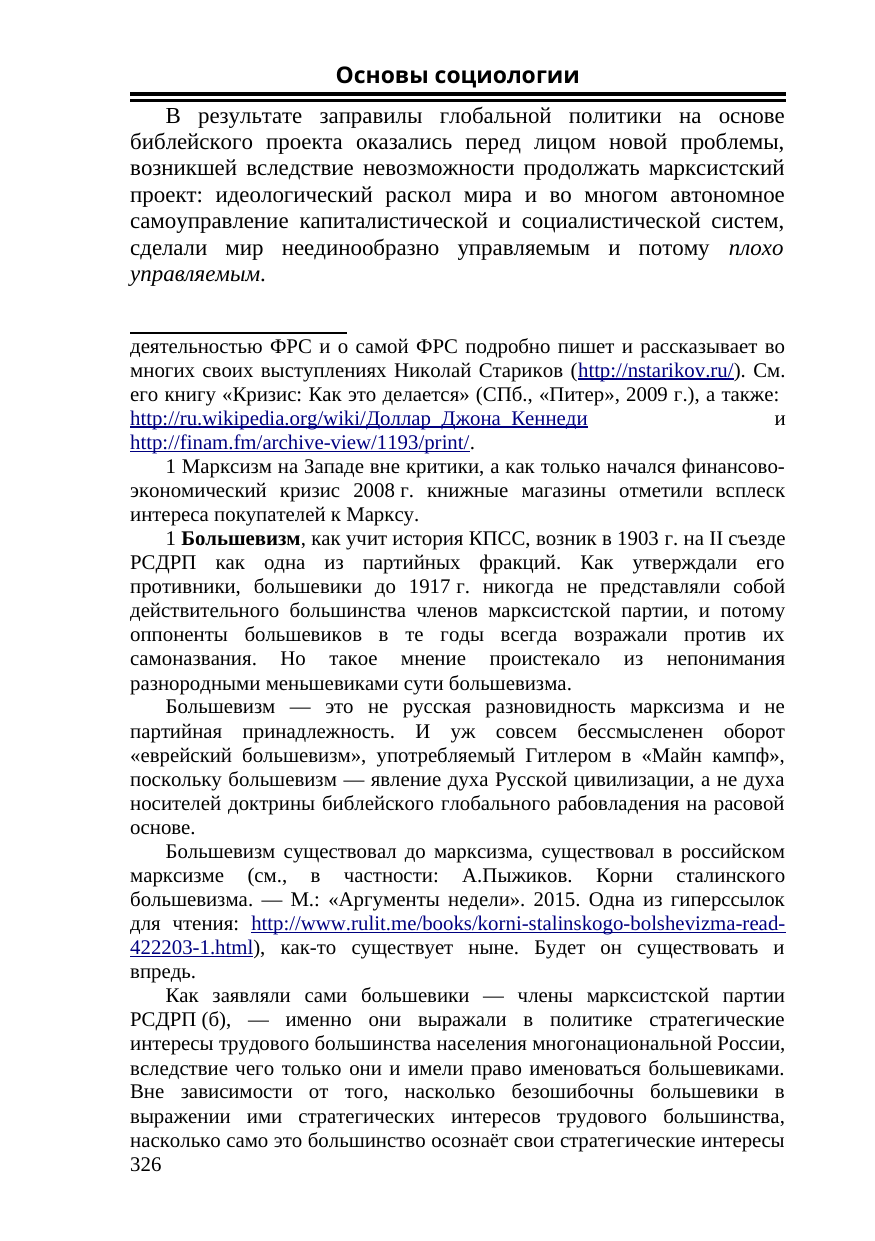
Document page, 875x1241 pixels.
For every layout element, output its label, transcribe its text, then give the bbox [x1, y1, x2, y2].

list Большевизм, как учит история КПСС, возник в 1903 г. на II съезде РСДРП как одна из партийных фракций. Как утверждали его противники, большевики до 1917 г. никогда не представляли собой действительного большинства членов марксистской партии, и потому оппоненты большевиков в те годы всегда возражали против их самоназвания. Но такое мнение проистекало из непонимания разнородными меньшевиками сути большевизма. [130, 526, 786, 694]
list Большевизм — это не русская разновидность марксизма и не партийная принадлежность. И уж совсем бессмысленен оборот «еврейский большевизм», употребляемый Гитлером в «Майн кампф», поскольку большевизм — явление духа Русской цивилизации, а не духа носителей доктрины библейского глобального рабовладения на расовой основе. [130, 694, 786, 839]
text деятельностью ФРС и о самой ФРС подробно пишет и рассказывает во многих своих выступлениях Николай Стариков (http://nstarikov.ru/). См. его книгу «Кризис: Как это делается» (СПб., «Питер», 2009 г.), а также: http://ru.wikipedia.org/wiki/Доллар_Джона_Кеннеди и http://finam.fm/archive-view/1193/print/. [130, 333, 786, 454]
text Марксизм на Западе вне критики, а как только начался финансово-экономический кризис 2008 г. книжные магазины отметили всплеск интереса покупателей к Марксу. [130, 454, 786, 526]
list Большевизм существовал до марксизма, существовал в российском марксизме (см., в частности: А.Пыжиков. Корни сталинского большевизма. — М.: «Аргументы недели». 2015. Одна из гиперссылок для чтения: http://www.rulit.me/books/korni-stalinskogo-bolshevizma-read-422203-1.html), как-то существует ныне. Будет он существовать и впредь. [130, 839, 786, 983]
text В результате заправилы глобальной политики на основе библейского проекта оказались перед лицом новой проблемы, возникшей вследствие невозможности продолжать марксистский про­ект: идеологический раскол мира и во многом автономное самоуправление капиталистической и социалистической систем, сделали мир неединообразно управляемым и потому плохо управляемым. [130, 102, 786, 286]
list Как заявляли сами большевики — члены марксистской партии РСДРП (б), — именно они выражали в политике стратегические интересы трудового большинства населения многонациональной России, вследствие чего только они и имели право именоваться большевиками. Вне зависимости от того, насколько безошибочны большевики в выражении ими стратегических интересов трудового большинства, насколько само это большинство осознаёт свои стратегические интересы [130, 983, 786, 1152]
